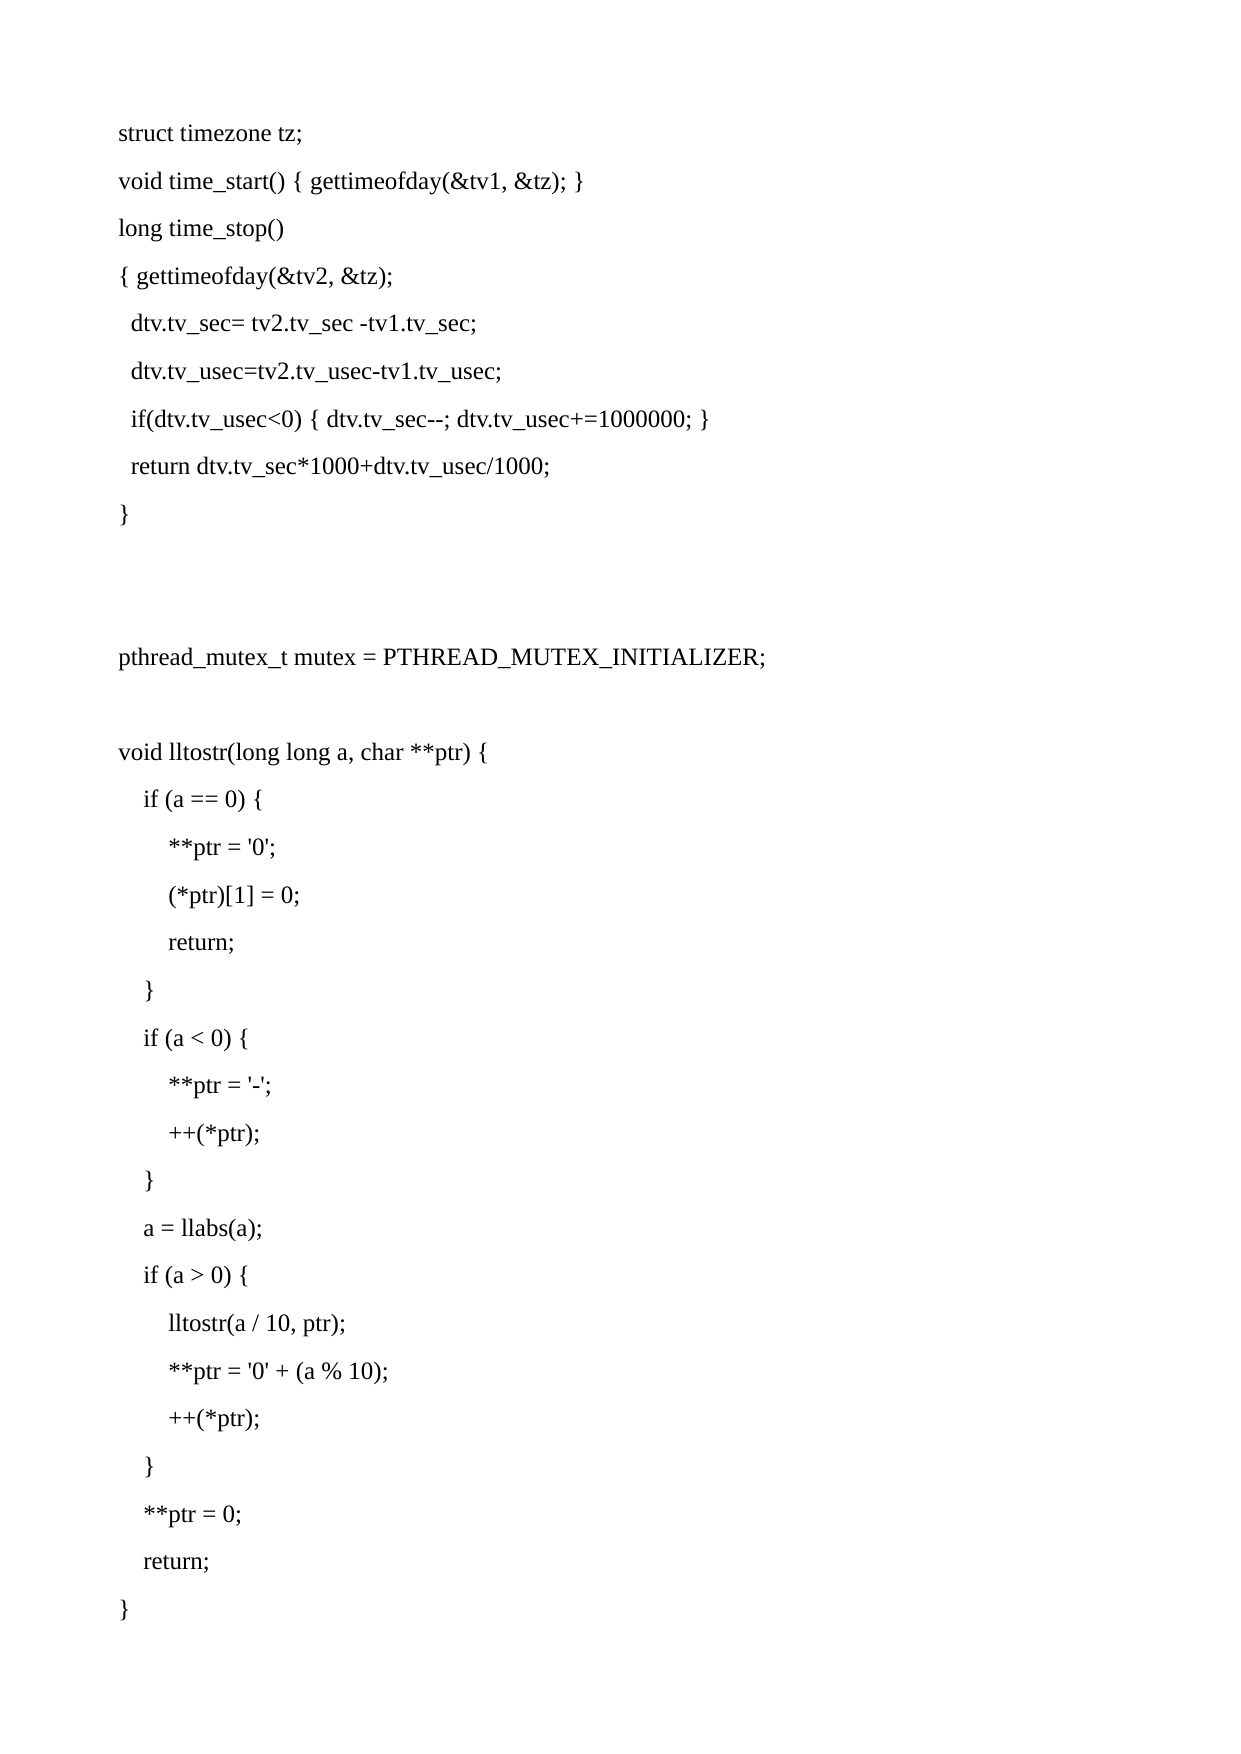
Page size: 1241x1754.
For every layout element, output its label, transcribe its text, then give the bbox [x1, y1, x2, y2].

text } [118, 1451, 1122, 1480]
text dtv.tv_usec=tv2.tv_usec-tv1.tv_usec; [118, 356, 1122, 385]
text if(dtv.tv_usec<0) { dtv.tv_sec--; dtv.tv_usec+=1000000; } [118, 404, 1122, 432]
text if (a > 0) { [118, 1261, 1122, 1289]
text return; [118, 927, 1122, 956]
text (*ptr)[1] = 0; [118, 880, 1122, 908]
text lltostr(a / 10, ptr); [118, 1308, 1122, 1337]
text return dtv.tv_sec*1000+dtv.tv_usec/1000; [118, 451, 1122, 480]
text { gettimeofday(&tv2, &tz); [118, 261, 1122, 290]
text } [118, 1165, 1122, 1194]
text } [118, 1594, 1122, 1623]
text if (a == 0) { [118, 784, 1122, 813]
text } [118, 975, 1122, 1004]
text a = llabs(a); [118, 1213, 1122, 1242]
text if (a < 0) { [118, 1023, 1122, 1051]
text ++(*ptr); [118, 1118, 1122, 1147]
text void time_start() { gettimeofday(&tv1, &tz); } [118, 166, 1122, 194]
text **ptr = '0'; [118, 832, 1122, 861]
text **ptr = '0' + (a % 10); [118, 1356, 1122, 1384]
text long time_stop() [118, 213, 1122, 242]
text pthread_mutex_t mutex = PTHREAD_MUTEX_INITIALIZER; [118, 642, 1122, 671]
text return; [118, 1546, 1122, 1575]
text struct timezone tz; [118, 118, 1122, 147]
text dtv.tv_sec= tv2.tv_sec -tv1.tv_sec; [118, 308, 1122, 337]
text **ptr = 0; [118, 1499, 1122, 1527]
text **ptr = '-'; [118, 1070, 1122, 1099]
text void lltostr(long long a, char **ptr) { [118, 737, 1122, 766]
text ++(*ptr); [118, 1403, 1122, 1432]
text } [118, 499, 1122, 528]
